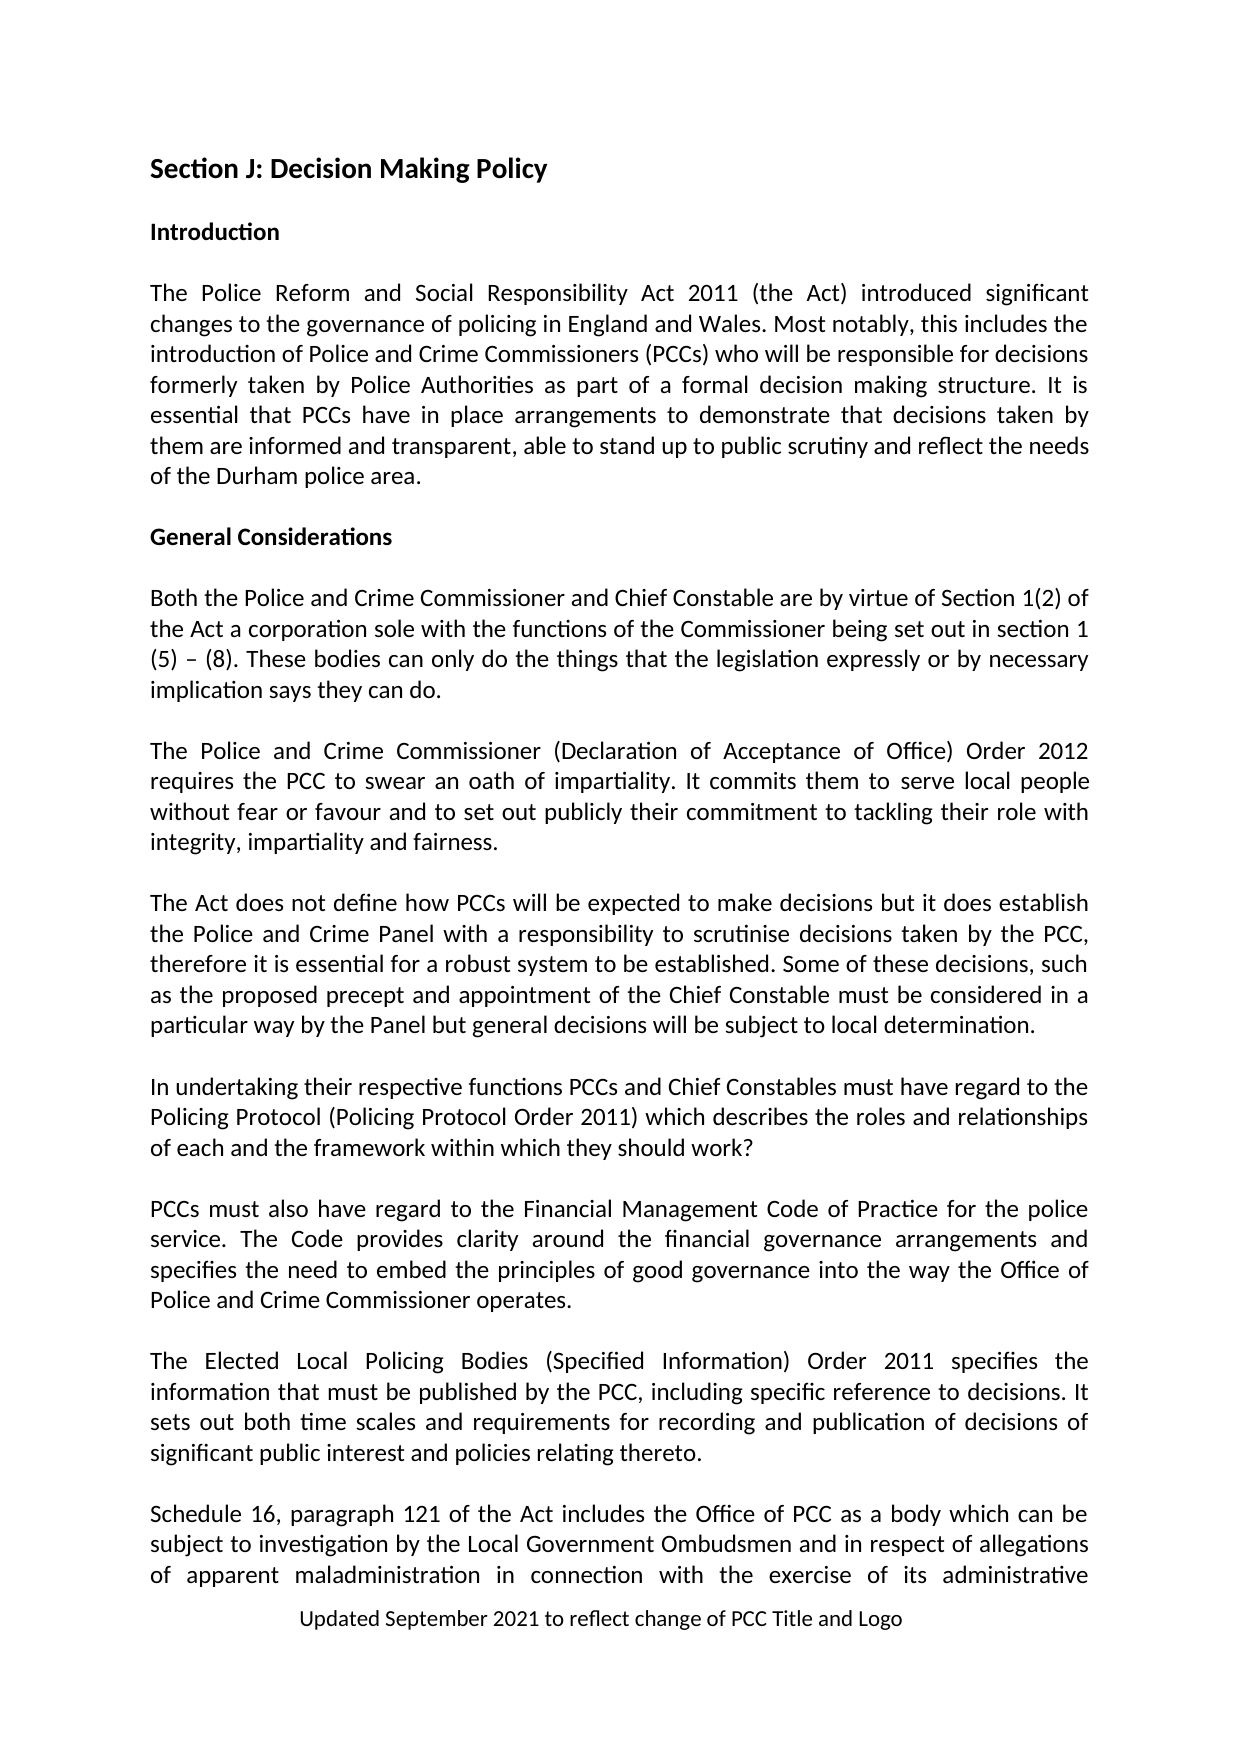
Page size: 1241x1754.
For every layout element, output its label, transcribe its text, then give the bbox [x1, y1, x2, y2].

text Introduction [150, 216, 1090, 247]
text Both the Police and Crime Commissioner and Chief Constable are by virtue of Section 1(2) of the Act a corporation sole with the functions of the Commissioner being set out in section 1 (5) – (8). These bodies can only do the things that the legislation expressly or by necessary implication says they can do. [150, 582, 1090, 704]
text Section J: Decision Making Policy [150, 150, 1090, 186]
text PCCs must also have regard to the Financial Management Code of Practice for the police service. The Code provides clarity around the financial governance arrangements and specifies the need to embed the principles of good governance into the way the Office of Police and Crime Commissioner operates. [150, 1193, 1090, 1315]
text The Police Reform and Social Responsibility Act 2011 (the Act) introduced significant changes to the governance of policing in England and Wales. Most notably, this includes the introduction of Police and Crime Commissioners (PCCs) who will be responsible for decisions formerly taken by Police Authorities as part of a formal decision making structure. It is essential that PCCs have in place arrangements to demonstrate that decisions taken by them are informed and transparent, able to stand up to public scrutiny and reflect the needs of the Durham police area. [150, 277, 1090, 491]
text In undertaking their respective functions PCCs and Chief Constables must have regard to the Policing Protocol (Policing Protocol Order 2011) which describes the roles and relationships of each and the framework within which they should work? [150, 1071, 1090, 1162]
text The Police and Crime Commissioner (Declaration of Acceptance of Office) Order 2012 requires the PCC to swear an oath of impartiality. It commits them to serve local people without fear or favour and to set out publicly their commitment to tackling their role with integrity, impartiality and fairness. [150, 735, 1090, 857]
text The Elected Local Policing Bodies (Specified Information) Order 2011 specifies the information that must be published by the PCC, including specific reference to decisions. It sets out both time scales and requirements for recording and publication of decisions of significant public interest and policies relating thereto. [150, 1345, 1090, 1467]
text Schedule 16, paragraph 121 of the Act includes the Office of PCC as a body which can be subject to investigation by the Local Government Ombudsmen and in respect of allegations of apparent maladministration in connection with the exercise of its administrative [150, 1498, 1090, 1589]
text General Considerations [150, 521, 1090, 552]
text The Act does not define how PCCs will be expected to make decisions but it does establish the Police and Crime Panel with a responsibility to scrutinise decisions taken by the PCC, therefore it is essential for a robust system to be established. Some of these decisions, such as the proposed precept and appointment of the Chief Constable must be considered in a particular way by the Panel but general decisions will be subject to local determination. [150, 888, 1090, 1040]
